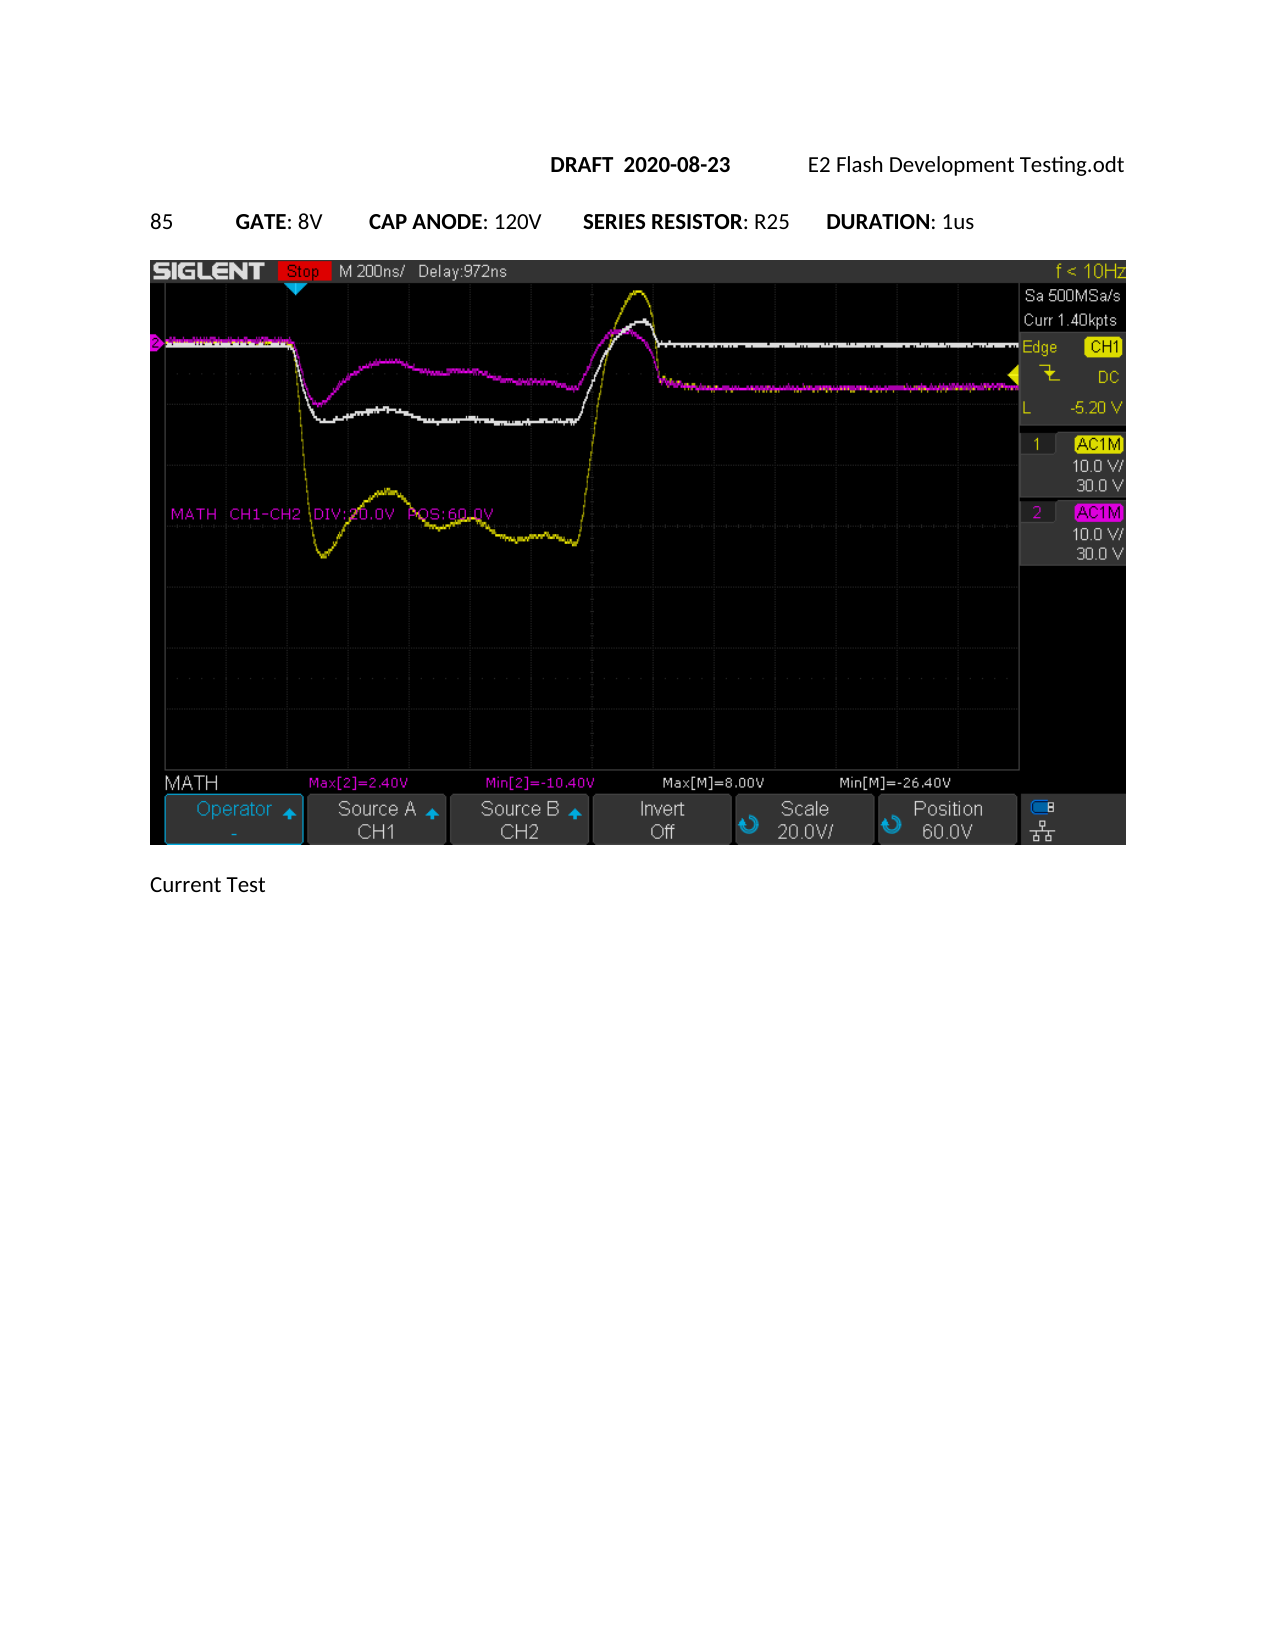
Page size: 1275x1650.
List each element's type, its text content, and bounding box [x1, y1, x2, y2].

text Current Test [150, 870, 1125, 898]
picture [166, 796, 302, 843]
picture [150, 260, 1126, 845]
text 85 GATE: 8V CAP ANODE: 120V SERIES RESISTOR: R25 DURATION: 1us [150, 207, 1125, 236]
